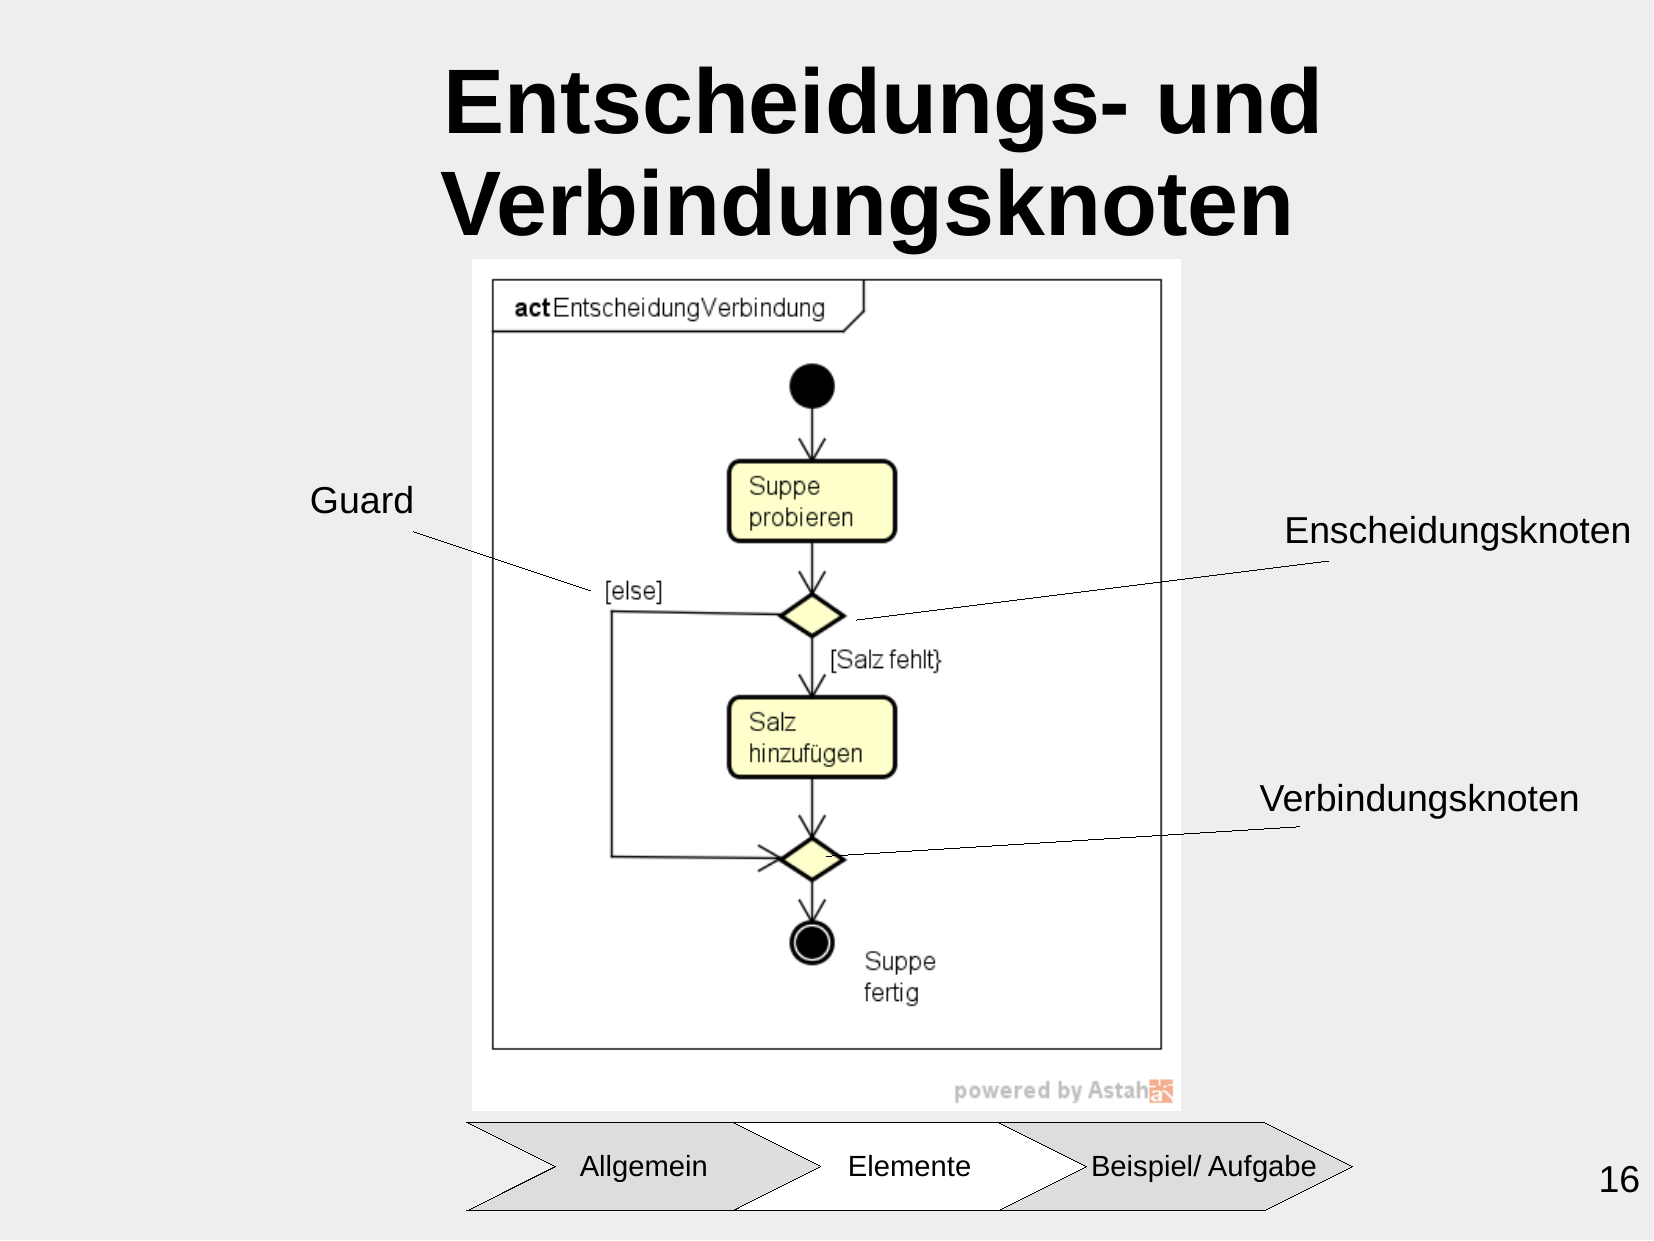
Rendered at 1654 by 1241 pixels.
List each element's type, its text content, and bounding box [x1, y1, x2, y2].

text_box Allgemein [466, 1122, 819, 1211]
text_box Beispiel/ Aufgabe [998, 1122, 1353, 1211]
picture [472, 259, 1181, 1111]
text_box Verbindungsknoten [1244, 769, 1595, 827]
text_box Elemente [732, 1122, 1085, 1211]
title Entscheidungs- und Verbindungsknoten [124, 49, 1613, 257]
text_box [1584, 1151, 1654, 1209]
text_box Guard [295, 472, 429, 530]
text_box Enscheidungsknoten [1269, 501, 1647, 559]
